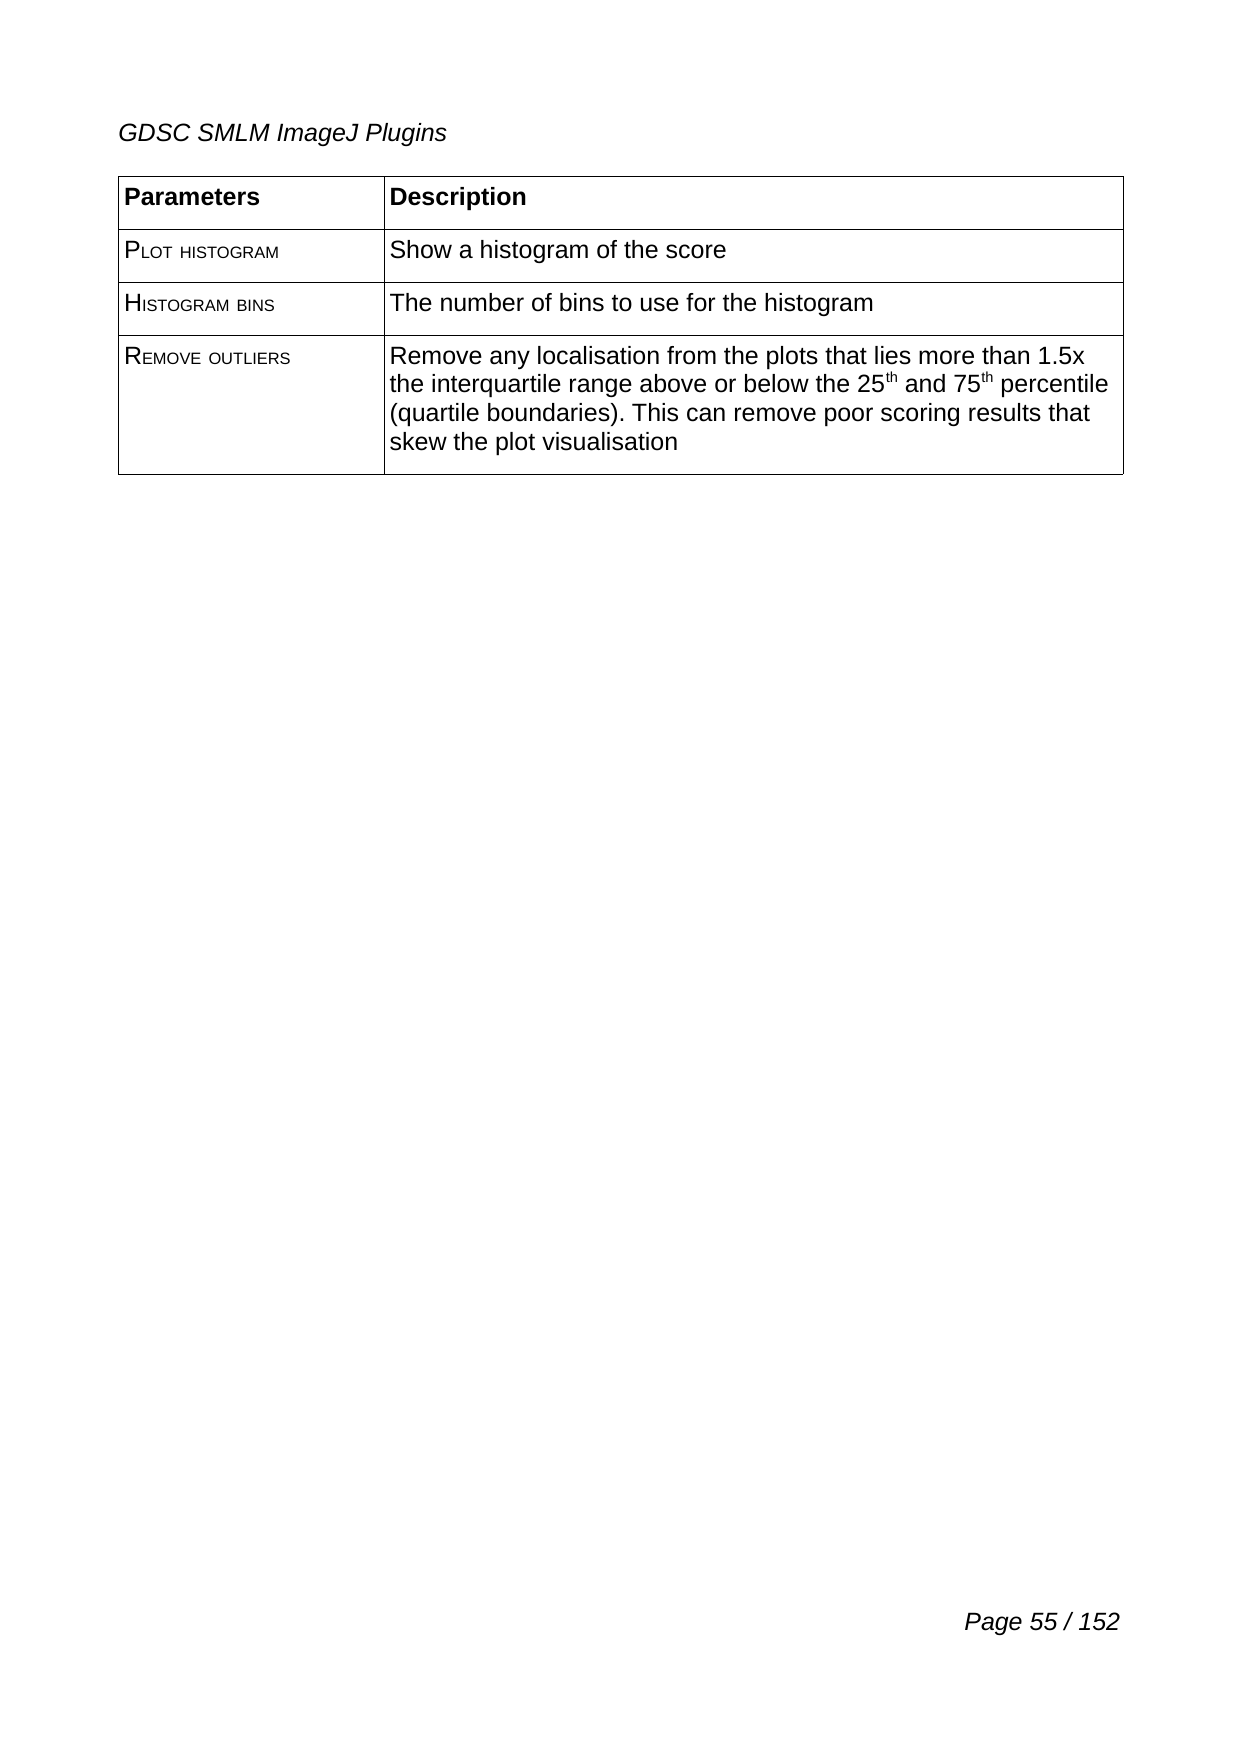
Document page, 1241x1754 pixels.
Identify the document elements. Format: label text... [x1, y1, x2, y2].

table_cell Histogram bins [119, 283, 384, 335]
table_cell Remove outliers [119, 336, 384, 474]
table_header Description [385, 177, 1123, 229]
table_cell The number of bins to use for the histogram [385, 283, 1123, 335]
table_cell Plot histogram [119, 230, 384, 282]
table_cell Show a histogram of the score [385, 230, 1123, 282]
table_cell Remove any localisation from the plots that lies more than 1.5x the interquartile range above or below the 25th and 75th percentile (quartile boundaries). This can remove poor scoring results that skew the plot visualisation [385, 336, 1123, 474]
table_header Parameters [119, 177, 384, 229]
